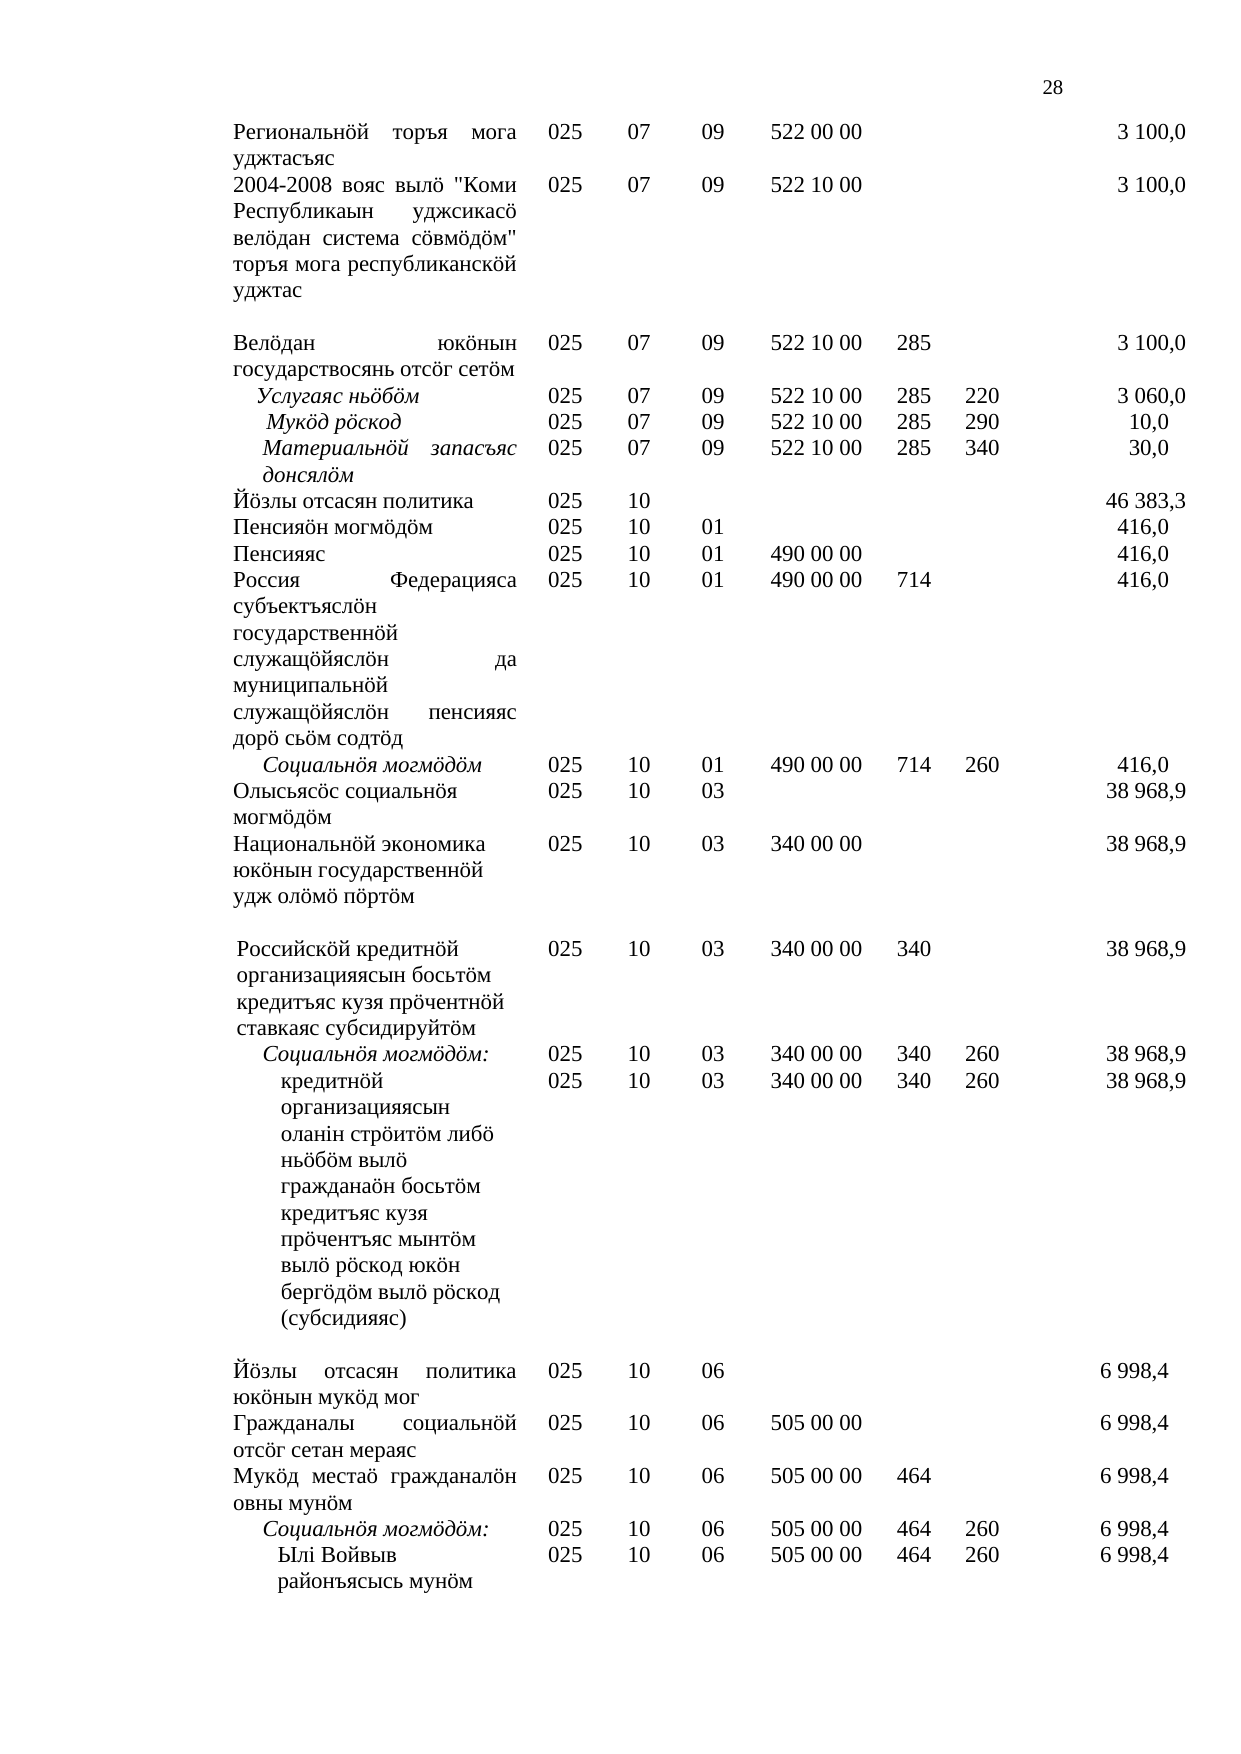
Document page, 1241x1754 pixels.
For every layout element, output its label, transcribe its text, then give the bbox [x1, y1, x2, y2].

table_cell 09 [676, 382, 750, 408]
table_cell 3 060,0 [1019, 382, 1197, 408]
table_cell Россия Федерацияса субъектъяслöн государственнöй служащöйяслöн да муниципальнöй служащöйяслöн пенсияяс дорö сьöм содтöд [222, 566, 528, 751]
table_cell [945, 171, 1019, 329]
table_cell 07 [602, 382, 676, 408]
table_cell 025 [528, 382, 602, 408]
table_cell 025 [528, 777, 602, 830]
table_cell 522 00 00 [750, 118, 882, 171]
table_cell 09 [676, 434, 750, 487]
table_cell [1197, 566, 1240, 751]
table_cell [945, 540, 1019, 566]
table_cell 714 [883, 566, 945, 751]
table_cell 10 [602, 935, 676, 1041]
table_cell 03 [676, 935, 750, 1041]
table_cell 340 00 00 [750, 830, 882, 935]
table_cell [883, 777, 945, 830]
table_cell 340 [883, 935, 945, 1041]
table_cell 522 10 00 [750, 434, 882, 487]
table_cell 490 00 00 [750, 751, 882, 777]
table_cell [945, 1410, 1019, 1462]
table_cell 07 [602, 434, 676, 487]
table_cell [945, 1462, 1019, 1515]
table_cell 10 [602, 1462, 676, 1515]
table_cell Гражданалы социальнöй отсöг сетан мераяс [222, 1410, 528, 1462]
table_cell 260 [945, 1041, 1019, 1067]
table_cell 025 [528, 514, 602, 540]
table_cell 285 [883, 329, 945, 382]
table_cell Национальнöй экономика юкöнын государственнöй удж олöмö пöртöм [222, 830, 528, 935]
table_cell Материальнöй запасъяс донсялöм [222, 434, 528, 487]
table_cell 025 [528, 566, 602, 751]
table_cell [945, 118, 1019, 171]
table_cell 09 [676, 171, 750, 329]
table_cell 6 998,4 [1019, 1462, 1197, 1515]
table_cell [883, 1357, 945, 1409]
table_cell 07 [602, 118, 676, 171]
table_cell 10 [602, 1041, 676, 1067]
table_cell 025 [528, 830, 602, 935]
table_cell 025 [528, 434, 602, 487]
table_cell 09 [676, 118, 750, 171]
table_cell 340 00 00 [750, 935, 882, 1041]
table_cell 10 [602, 830, 676, 935]
table_cell [1197, 487, 1240, 513]
table_cell [1197, 1067, 1240, 1357]
table_cell [883, 118, 945, 171]
table_cell 285 [883, 382, 945, 408]
table_cell 025 [528, 1067, 602, 1357]
table_cell 025 [528, 1410, 602, 1462]
table_cell [1197, 540, 1240, 566]
table_cell 03 [676, 1041, 750, 1067]
table_cell 464 [883, 1462, 945, 1515]
table_cell 10 [602, 1515, 676, 1541]
table_cell 09 [676, 329, 750, 382]
table_cell [750, 777, 882, 830]
table_cell [945, 777, 1019, 830]
table_cell 09 [676, 408, 750, 434]
table_cell [883, 487, 945, 513]
table_cell 025 [528, 1515, 602, 1541]
table_cell 220 [945, 382, 1019, 408]
table_cell 285 [883, 434, 945, 487]
table_cell [1197, 1515, 1240, 1541]
table_cell 07 [602, 171, 676, 329]
table_cell 10 [602, 751, 676, 777]
table_cell 025 [528, 329, 602, 382]
table_cell 025 [528, 171, 602, 329]
table_cell [945, 514, 1019, 540]
table_cell 522 10 00 [750, 329, 882, 382]
table_cell 505 00 00 [750, 1515, 882, 1541]
table_cell 6 998,4 [1019, 1410, 1197, 1462]
table_cell 025 [528, 1041, 602, 1067]
table_cell Услугаяс ньöбöм [222, 382, 528, 408]
table_cell 025 [528, 1462, 602, 1515]
table_cell Социальнöя могмöдöм: [222, 1515, 528, 1541]
table_cell 6 998,4 [1019, 1515, 1197, 1541]
table_cell [945, 329, 1019, 382]
table_cell 01 [676, 566, 750, 751]
table_cell [945, 566, 1019, 751]
table_cell [883, 171, 945, 329]
table_cell [1197, 830, 1240, 935]
table_cell [945, 830, 1019, 935]
table_cell [1197, 514, 1240, 540]
table_cell [883, 1410, 945, 1462]
table_cell 10 [602, 1541, 676, 1594]
table_cell [750, 1357, 882, 1409]
table_cell [1197, 1357, 1240, 1409]
table_cell 10 [602, 1357, 676, 1409]
table_cell 522 10 00 [750, 171, 882, 329]
table_cell [1197, 1462, 1240, 1515]
table_cell Велöдан юкöнын государствосянь отсöг сетöм [222, 329, 528, 382]
table_cell Олысьясöс социальнöя могмöдöм [222, 777, 528, 830]
table_cell 3 100,0 [1019, 171, 1197, 329]
table_cell [1197, 408, 1240, 434]
table_cell 06 [676, 1462, 750, 1515]
table_cell Социальнöя могмöдöм [222, 751, 528, 777]
table_cell [883, 540, 945, 566]
table_cell [1197, 382, 1240, 408]
table_cell 464 [883, 1541, 945, 1594]
table_cell [883, 514, 945, 540]
table_cell [1197, 1410, 1240, 1462]
table_cell 10 [602, 514, 676, 540]
table_cell [1197, 329, 1240, 382]
table_cell [945, 1357, 1019, 1409]
table_cell 6 998,4 [1019, 1357, 1197, 1409]
table_cell 38 968,9 [1019, 777, 1197, 830]
table_cell Йöзлы отсасян политика [222, 487, 528, 513]
table_cell 6 998,4 [1019, 1541, 1197, 1594]
table_cell 3 100,0 [1019, 118, 1197, 171]
table_cell 490 00 00 [750, 540, 882, 566]
table_cell Пенсияöн могмöдöм [222, 514, 528, 540]
table_cell 025 [528, 487, 602, 513]
table_cell 38 968,9 [1019, 935, 1197, 1041]
table_cell 340 [883, 1067, 945, 1357]
table_cell 01 [676, 514, 750, 540]
table_cell [1197, 751, 1240, 777]
table_cell 10 [602, 1410, 676, 1462]
table_cell 285 [883, 408, 945, 434]
table_cell 10 [602, 566, 676, 751]
table_cell 025 [528, 408, 602, 434]
table_cell 260 [945, 751, 1019, 777]
table_cell Социальнöя могмöдöм: [222, 1041, 528, 1067]
table_cell 025 [528, 935, 602, 1041]
table_cell Мукöд рöскод [222, 408, 528, 434]
table_cell Ылi Войвыв районъясысь мунöм [222, 1541, 528, 1594]
table_cell 025 [528, 1357, 602, 1409]
table_cell 416,0 [1019, 540, 1197, 566]
table_cell 03 [676, 1067, 750, 1357]
table_cell [1197, 434, 1240, 487]
table_cell 025 [528, 751, 602, 777]
table_cell 340 [883, 1041, 945, 1067]
table_cell 10 [602, 487, 676, 513]
table_cell 06 [676, 1515, 750, 1541]
table_cell 10 [602, 540, 676, 566]
table_cell 30,0 [1019, 434, 1197, 487]
table_cell [1197, 1541, 1240, 1594]
table_cell 025 [528, 540, 602, 566]
table_cell [1197, 777, 1240, 830]
table_cell 38 968,9 [1019, 1067, 1197, 1357]
table_cell Региональнöй торъя мога уджтасъяс [222, 118, 528, 171]
table_cell 340 [945, 434, 1019, 487]
table_cell 260 [945, 1515, 1019, 1541]
table_cell [945, 487, 1019, 513]
table_cell 025 [528, 118, 602, 171]
table_cell [1197, 1041, 1240, 1067]
table_cell 416,0 [1019, 751, 1197, 777]
table_cell 10 [602, 1067, 676, 1357]
table_cell 3 100,0 [1019, 329, 1197, 382]
table_cell 025 [528, 1541, 602, 1594]
table_cell [750, 514, 882, 540]
table_cell 260 [945, 1067, 1019, 1357]
table_cell 260 [945, 1541, 1019, 1594]
table_cell Мукöд местаö гражданалöн овны мунöм [222, 1462, 528, 1515]
table_cell 06 [676, 1357, 750, 1409]
table_cell [1197, 935, 1240, 1041]
table_cell 01 [676, 751, 750, 777]
table_cell 464 [883, 1515, 945, 1541]
table_cell [1197, 171, 1240, 329]
table_cell 10,0 [1019, 408, 1197, 434]
table_cell 340 00 00 [750, 1067, 882, 1357]
table_cell 340 00 00 [750, 1041, 882, 1067]
table_cell 03 [676, 777, 750, 830]
table_cell 505 00 00 [750, 1462, 882, 1515]
table_cell Российскöй кредитнöй организацияясын босьтöм кредитъяс кузя прöчентнöй ставкаяс субсидируйтöм [222, 935, 528, 1041]
table_cell кредитнöй организацияясын оланiн стрöитöм либö ньöбöм вылö гражданаöн босьтöм кредитъяс кузя прöчентъяс мынтöм вылö рöскод юкöн бергöдöм вылö рöскод (субсидияяс) [222, 1067, 528, 1357]
table_cell 06 [676, 1410, 750, 1462]
table_cell [883, 830, 945, 935]
table_cell 46 383,3 [1019, 487, 1197, 513]
table_cell 01 [676, 540, 750, 566]
table_cell 03 [676, 830, 750, 935]
table_cell 416,0 [1019, 566, 1197, 751]
table_cell 416,0 [1019, 514, 1197, 540]
table_cell 06 [676, 1541, 750, 1594]
table_cell 522 10 00 [750, 408, 882, 434]
table_cell Пенсияяс [222, 540, 528, 566]
table_cell 2004-2008 вояс вылö "Коми Республикаын уджсикасö велöдан система сöвмöдöм" торъя мога республиканскöй уджтас [222, 171, 528, 329]
table_cell [750, 487, 882, 513]
table_cell 522 10 00 [750, 382, 882, 408]
table_cell 505 00 00 [750, 1541, 882, 1594]
table_cell [1197, 118, 1240, 171]
table_cell 490 00 00 [750, 566, 882, 751]
table_cell 38 968,9 [1019, 830, 1197, 935]
table_cell 714 [883, 751, 945, 777]
table_cell 290 [945, 408, 1019, 434]
table_cell [945, 935, 1019, 1041]
table_cell 07 [602, 329, 676, 382]
table_cell 07 [602, 408, 676, 434]
table_cell [676, 487, 750, 513]
table_cell 38 968,9 [1019, 1041, 1197, 1067]
table_cell 505 00 00 [750, 1410, 882, 1462]
table_cell Йöзлы отсасян политика юкöнын мукöд мог [222, 1357, 528, 1409]
table_cell 10 [602, 777, 676, 830]
